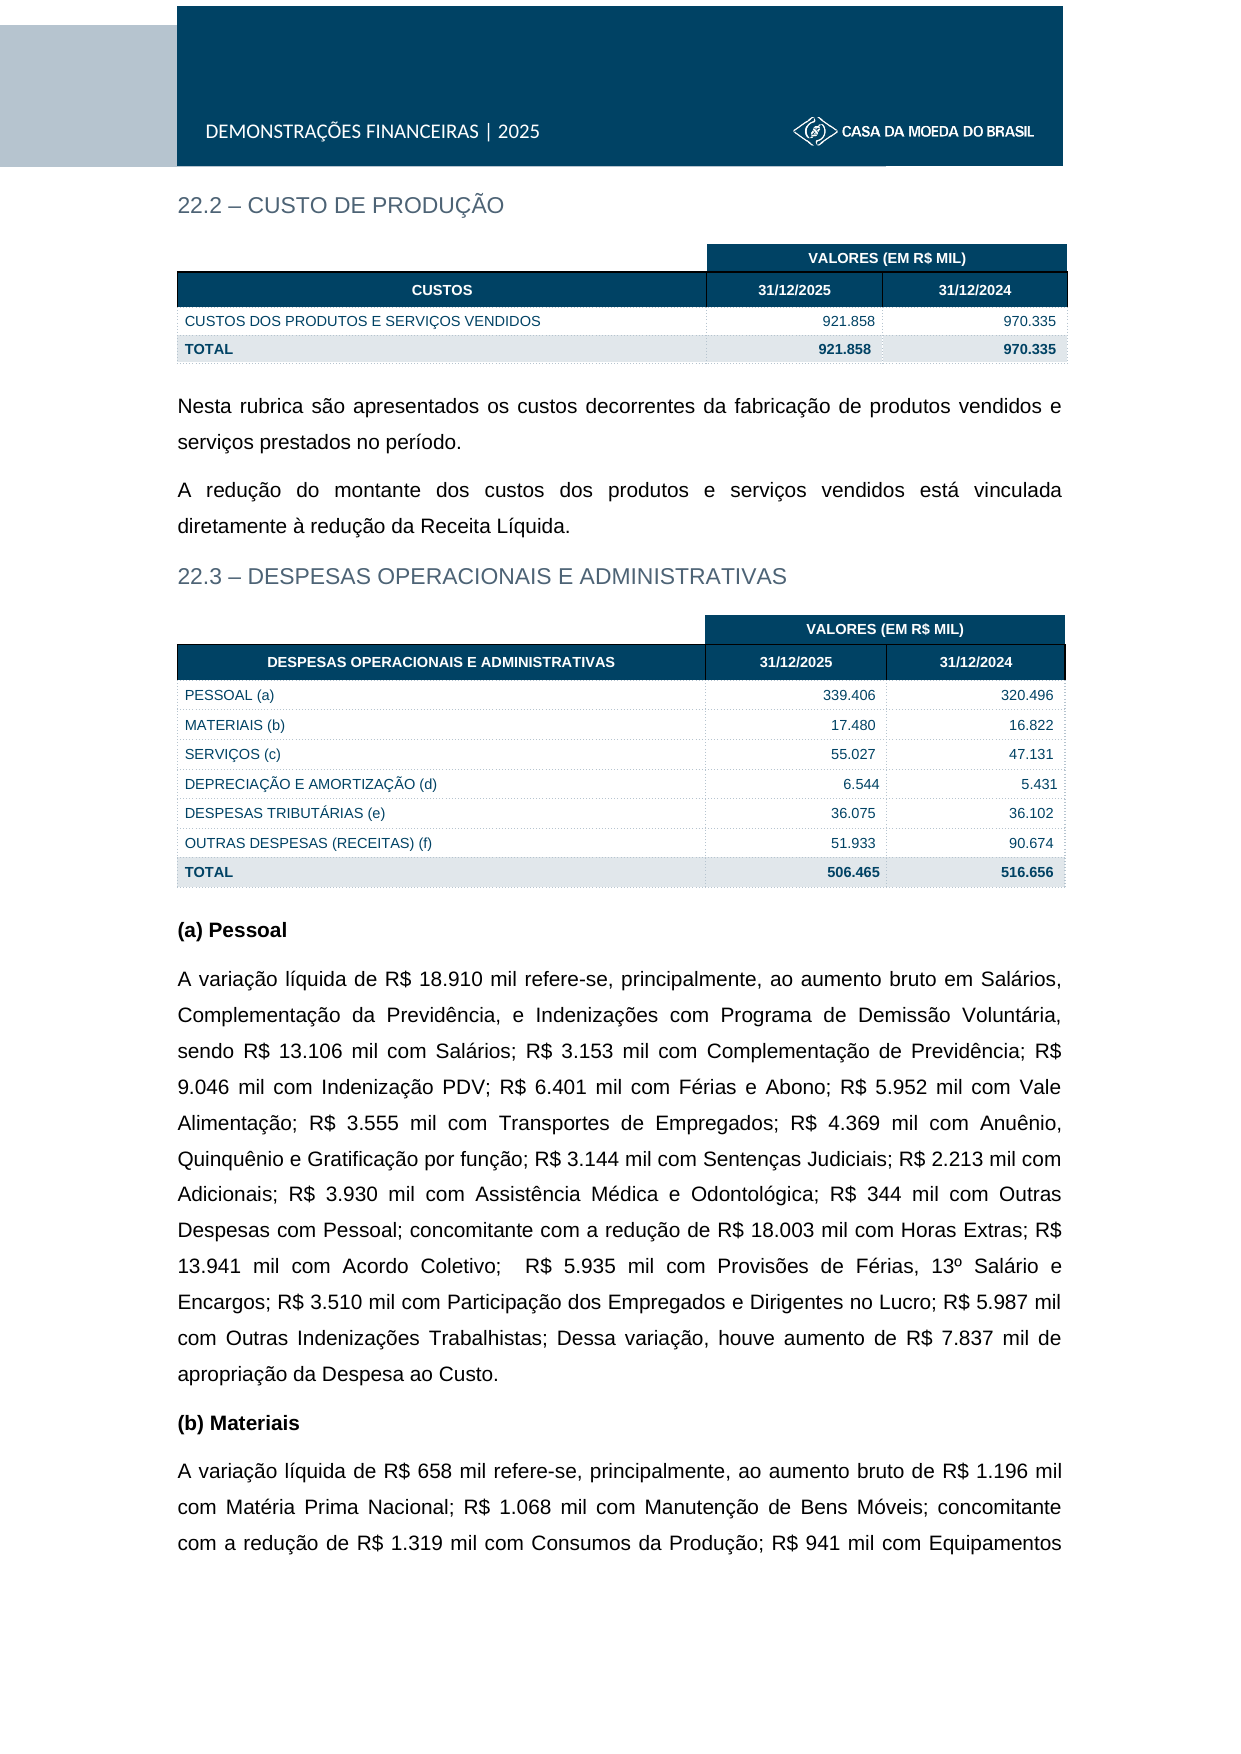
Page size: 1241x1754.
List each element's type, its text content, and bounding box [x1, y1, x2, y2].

text 22.3 – DESPESAS OPERACIONAIS E ADMINISTRATIVAS [177, 563, 1063, 589]
table_header [177, 615, 705, 644]
table_cell 970.335 [883, 335, 1067, 362]
table_cell TOTAL [177, 335, 707, 362]
table_cell 921.858 [707, 335, 882, 362]
table_cell 31/12/2025 [706, 645, 886, 680]
table_cell 47.131 [887, 739, 1065, 768]
table_cell 339.406 [705, 680, 887, 709]
table_cell 970.335 [883, 307, 1067, 335]
table_cell TOTAL [177, 857, 705, 887]
table_header VALORES (EM R$ MIL) [705, 615, 1065, 644]
text 22.2 – CUSTO DE PRODUÇÃO [177, 192, 1063, 218]
table_cell 90.674 [887, 828, 1065, 857]
table_cell CUSTOS [178, 273, 706, 307]
table_cell 55.027 [705, 739, 887, 768]
table_header [177, 244, 707, 271]
table_header VALORES (EM R$ MIL) [707, 244, 1067, 271]
table_cell 921.858 [707, 307, 882, 335]
text A variação líquida de R$ 18.910 mil refere-se, principalmente, ao aumento bruto em Salários, Complementação da Previdência, e Indenizações com Programa de Demissão Voluntária, sendo R$ 13.106 mil com Salários; R$ 3.153 mil com Complementação de Previdência; R$ 9.046 mil com Indenização PDV; R$ 6.401 mil com Férias e Abono; R$ 5.952 mil com Vale Alimentação; R$ 3.555 mil com Transportes de Empregados; R$ 4.369 mil com Anuênio, Quinquênio e Gratificação por função; R$ 3.144 mil com Sentenças Judiciais; R$ 2.213 mil com Adicionais; R$ 3.930 mil com Assistência Médica e Odontológica; R$ 344 mil com Outras Despesas com Pessoal; concomitante com a redução de R$ 18.003 mil com Horas Extras; R$ 13.941 mil com Acordo Coletivo; R$ 5.935 mil com Provisões de Férias, 13º Salário e Encargos; R$ 3.510 mil com Participação dos Empregados e Dirigentes no Lucro; R$ 5.987 mil com Outras Indenizações Trabalhistas; Dessa variação, houve aumento de R$ 7.837 mil de apropriação da Despesa ao Custo. [177, 967, 1063, 1386]
table_cell 36.102 [887, 798, 1065, 828]
table_cell PESSOAL (a) [177, 680, 705, 709]
table_cell 16.822 [887, 709, 1065, 739]
table_cell 36.075 [705, 798, 887, 828]
table_cell 31/12/2025 [707, 273, 882, 307]
table_cell 6.544 [705, 769, 887, 798]
table_cell 320.496 [887, 680, 1065, 709]
table_cell DESPESAS OPERACIONAIS E ADMINISTRATIVAS [178, 645, 705, 680]
table_cell SERVIÇOS (c) [177, 739, 705, 768]
text Nesta rubrica são apresentados os custos decorrentes da fabricação de produtos vendidos e serviços prestados no período. [177, 394, 1063, 454]
text (b) Materiais [177, 1410, 1063, 1434]
table_cell CUSTOS DOS PRODUTOS E SERVIÇOS VENDIDOS [177, 307, 707, 335]
table_cell 31/12/2024 [883, 273, 1067, 307]
table_cell 516.656 [887, 857, 1065, 887]
table_cell 506.465 [705, 857, 887, 887]
table_cell 51.933 [705, 828, 887, 857]
table_cell 17.480 [705, 709, 887, 739]
table_cell MATERIAIS (b) [177, 709, 705, 739]
table_cell OUTRAS DESPESAS (RECEITAS) (f) [177, 828, 705, 857]
text A variação líquida de R$ 658 mil refere-se, principalmente, ao aumento bruto de R$ 1.196 mil com Matéria Prima Nacional; R$ 1.068 mil com Manutenção de Bens Móveis; concomitante com a redução de R$ 1.319 mil com Consumos da Produção; R$ 941 mil com Equipamentos [177, 1459, 1063, 1555]
text A redução do montante dos custos dos produtos e serviços vendidos está vinculada diretamente à redução da Receita Líquida. [177, 478, 1063, 538]
table_cell DEPRECIAÇÃO E AMORTIZAÇÃO (d) [177, 769, 705, 798]
table_cell 5.431 [887, 769, 1065, 798]
text (a) Pessoal [177, 918, 1063, 942]
table_cell 31/12/2024 [887, 645, 1064, 680]
table_cell DESPESAS TRIBUTÁRIAS (e) [177, 798, 705, 828]
